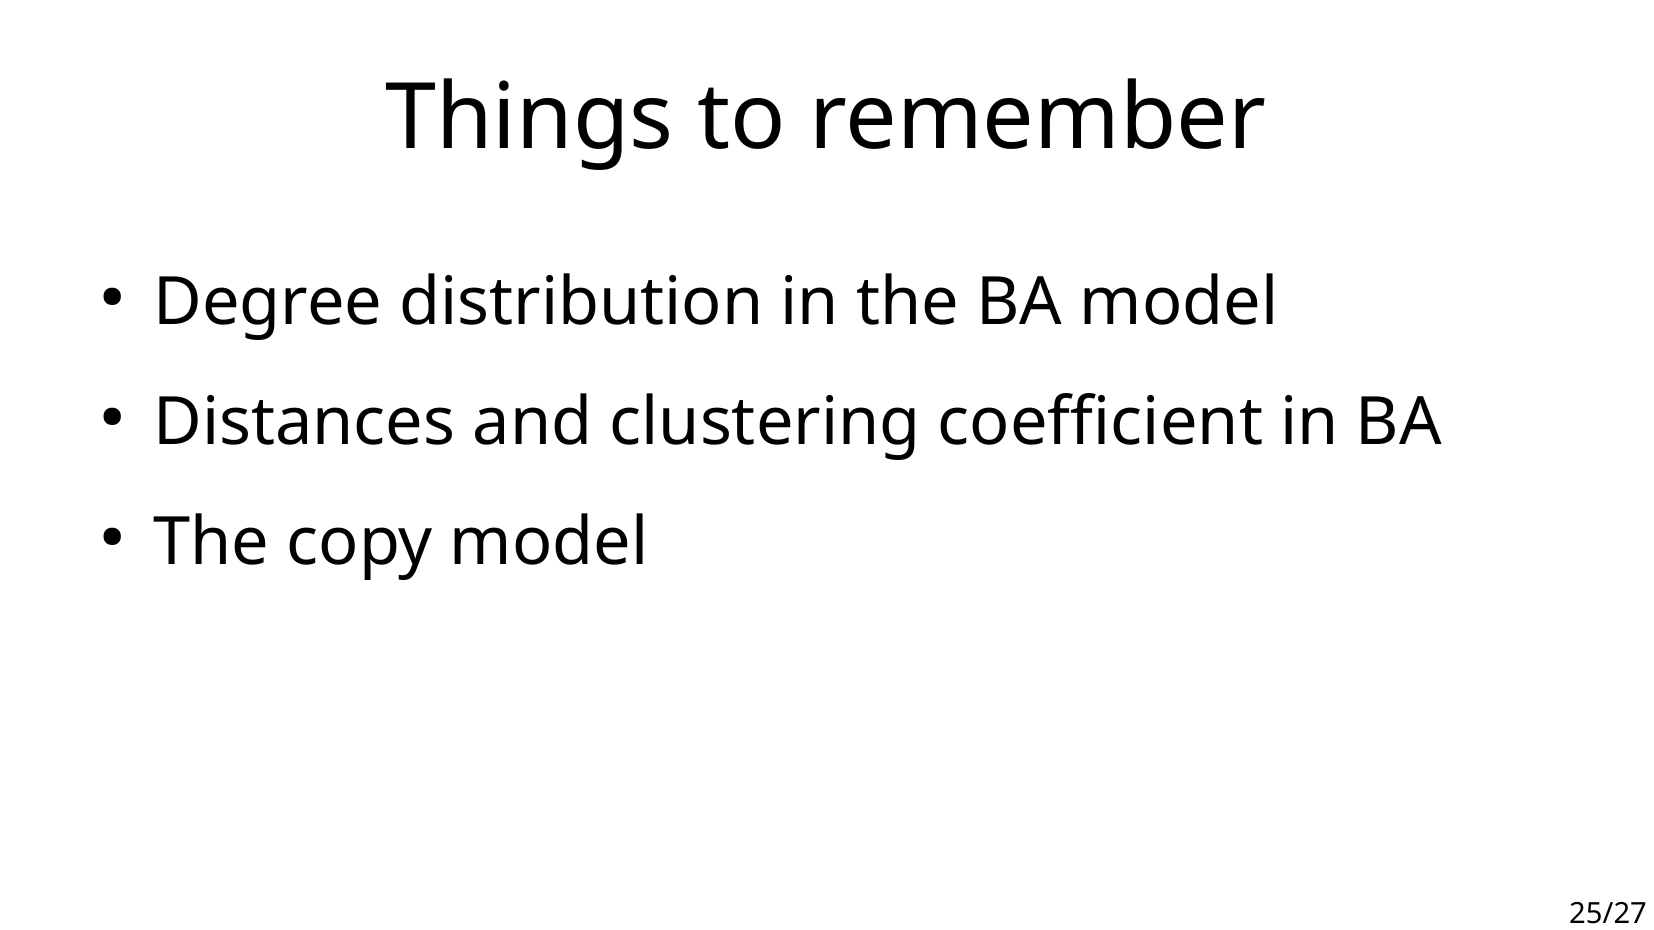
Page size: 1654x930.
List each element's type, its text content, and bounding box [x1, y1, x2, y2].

list Degree distribution in the BA model Distances and clustering coefficient in BA The copy model [82, 252, 1571, 793]
title Things to remember [82, 1, 1571, 225]
